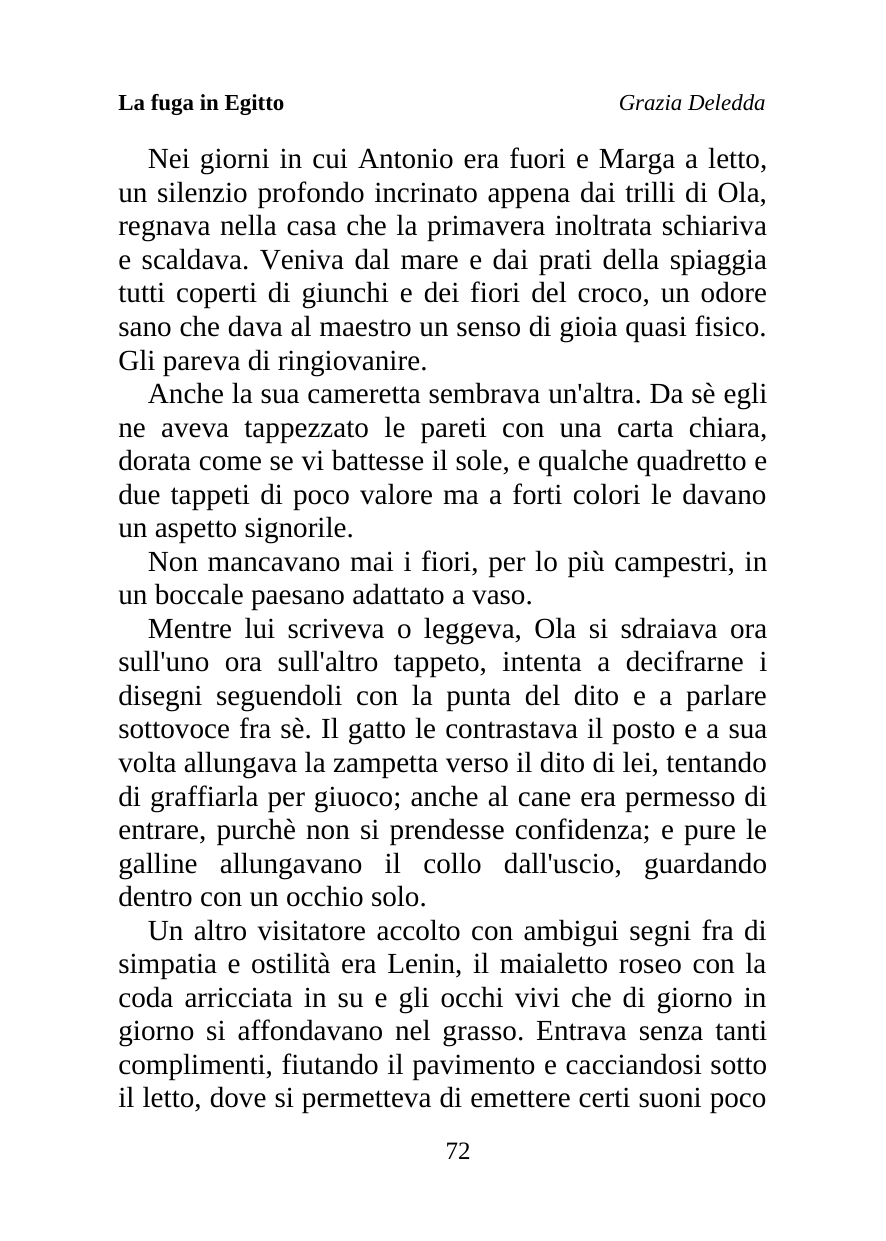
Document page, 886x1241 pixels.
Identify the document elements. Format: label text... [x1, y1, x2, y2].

text Un altro visitatore accolto con ambigui segni fra di simpatia e ostilità era Lenin, il maialetto roseo con la coda arricciata in su e gli occhi vivi che di giorno in giorno si affondavano nel grasso. Entrava senza tanti complimenti, fiutando il pavimento e cacciandosi sotto il letto, dove si permetteva di emettere certi suoni poco [118, 913, 768, 1114]
text Non mancavano mai i fiori, per lo più campestri, in un boccale paesano adattato a vaso. [118, 544, 768, 611]
text Anche la sua cameretta sembrava un'altra. Da sè egli ne aveva tappezzato le pareti con una carta chiara, dorata come se vi battesse il sole, e qualche quadretto e due tappeti di poco valore ma a forti colori le davano un aspetto signorile. [118, 376, 768, 544]
text Nei giorni in cui Antonio era fuori e Marga a letto, un silenzio profondo incrinato appena dai trilli di Ola, regnava nella casa che la primavera inoltrata schiariva e scaldava. Veniva dal mare e dai prati della spiaggia tutti coperti di giunchi e dei fiori del croco, un odore sano che dava al maestro un senso di gioia quasi fisico. Gli pareva di ringiovanire. [118, 141, 768, 376]
text Mentre lui scriveva o leggeva, Ola si sdraiava ora sull'uno ora sull'altro tappeto, intenta a decifrarne i disegni seguendoli con la punta del dito e a parlare sottovoce fra sè. Il gatto le contrastava il posto e a sua volta allungava la zampetta verso il dito di lei, tentando di graffiarla per giuoco; anche al cane era permesso di entrare, purchè non si prendesse confidenza; e pure le galline allungavano il collo dall'uscio, guardando dentro con un occhio solo. [118, 611, 768, 913]
